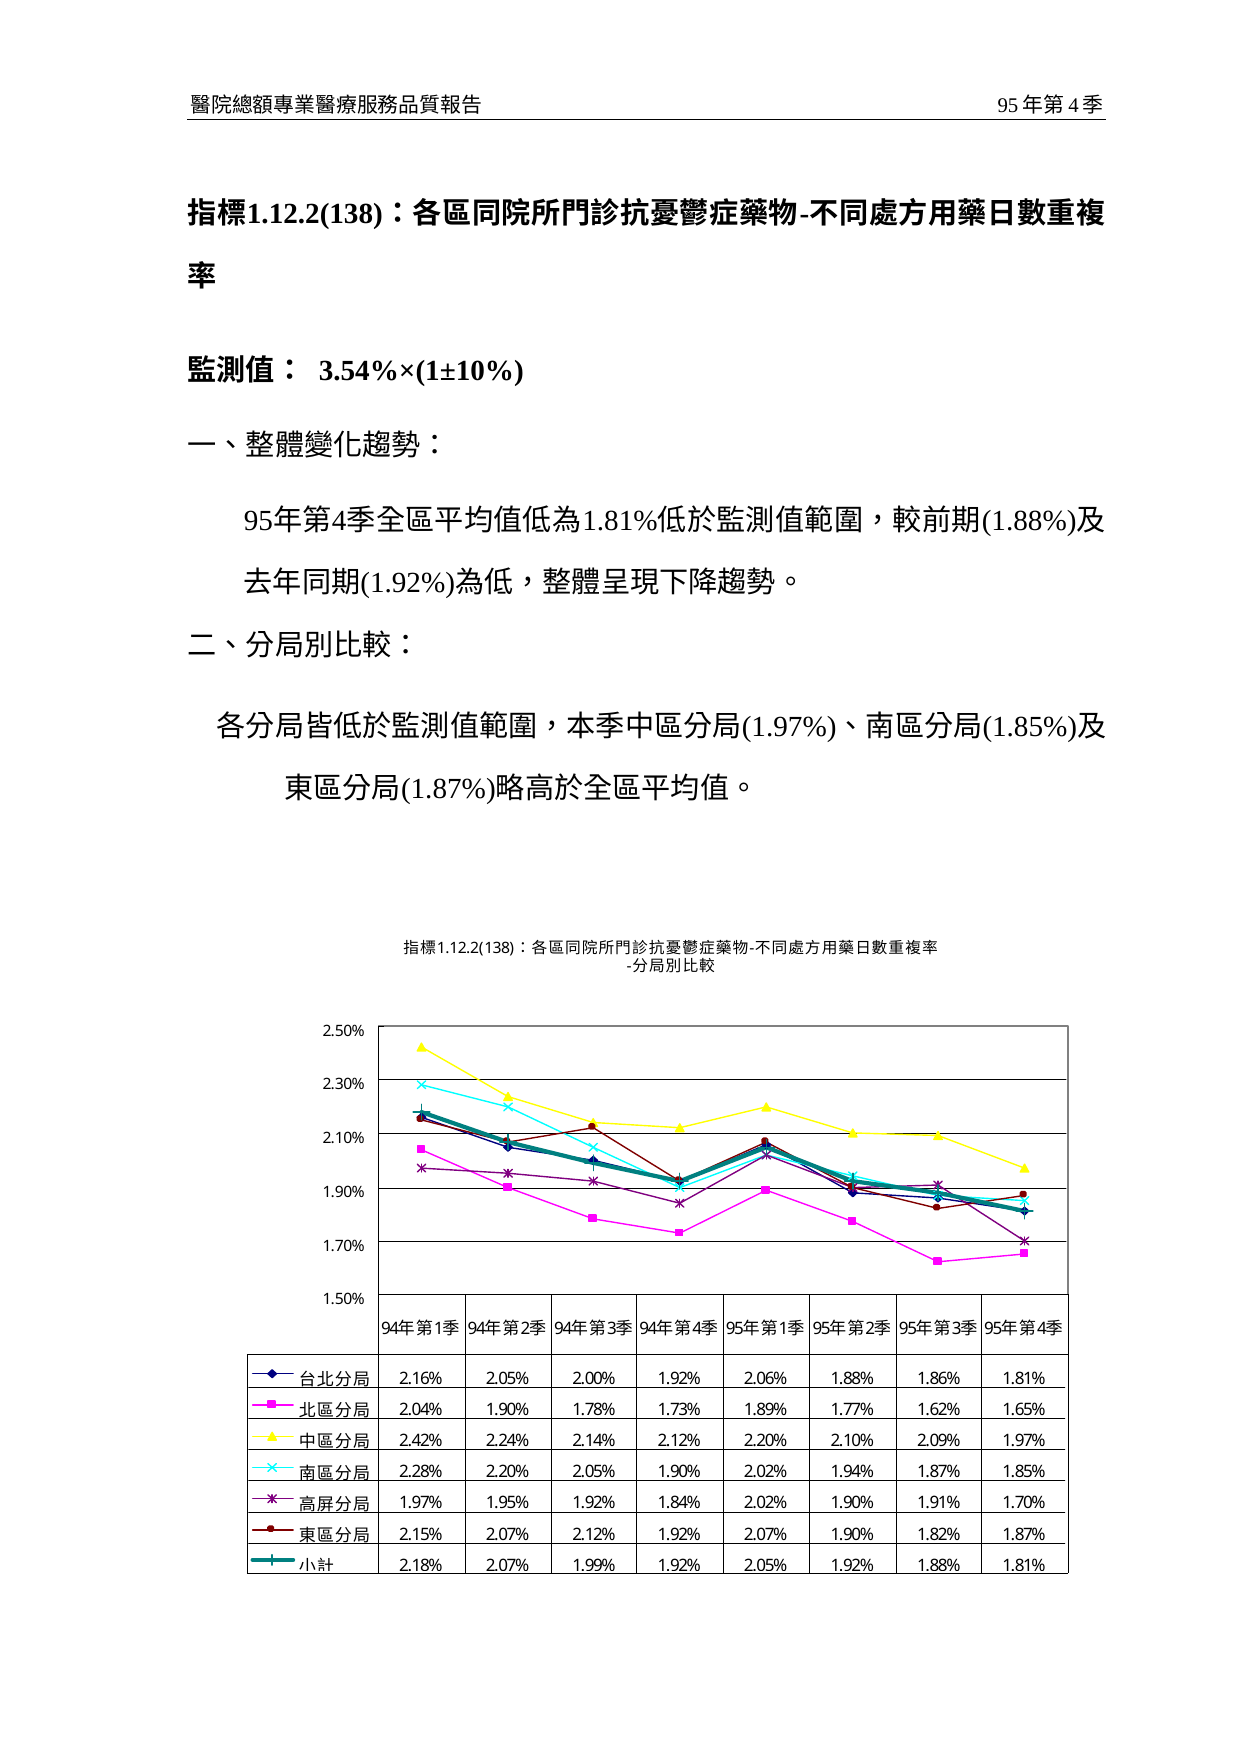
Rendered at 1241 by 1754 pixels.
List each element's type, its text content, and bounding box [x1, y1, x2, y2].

text 二、分局別比較： [187, 601, 1106, 663]
text 各分局皆低於監測值範圍，本季中區分局(1.97%)、南區分局(1.85%)及東區分局(1.87%)略高於全區平均值。 [187, 682, 1106, 807]
text 指標1.12.2(138)：各區同院所門診抗憂鬱症藥物-不同處方用藥日數重複率 [187, 169, 1106, 294]
text 監測值： 3.54%×(1±10%) [187, 326, 1106, 388]
text 一、整體變化趨勢： [187, 401, 1106, 463]
text 95年第4季全區平均值低為1.81%低於監測值範圍，較前期(1.88%)及去年同期(1.92%)為低，整體呈現下降趨勢。 [243, 476, 1106, 601]
